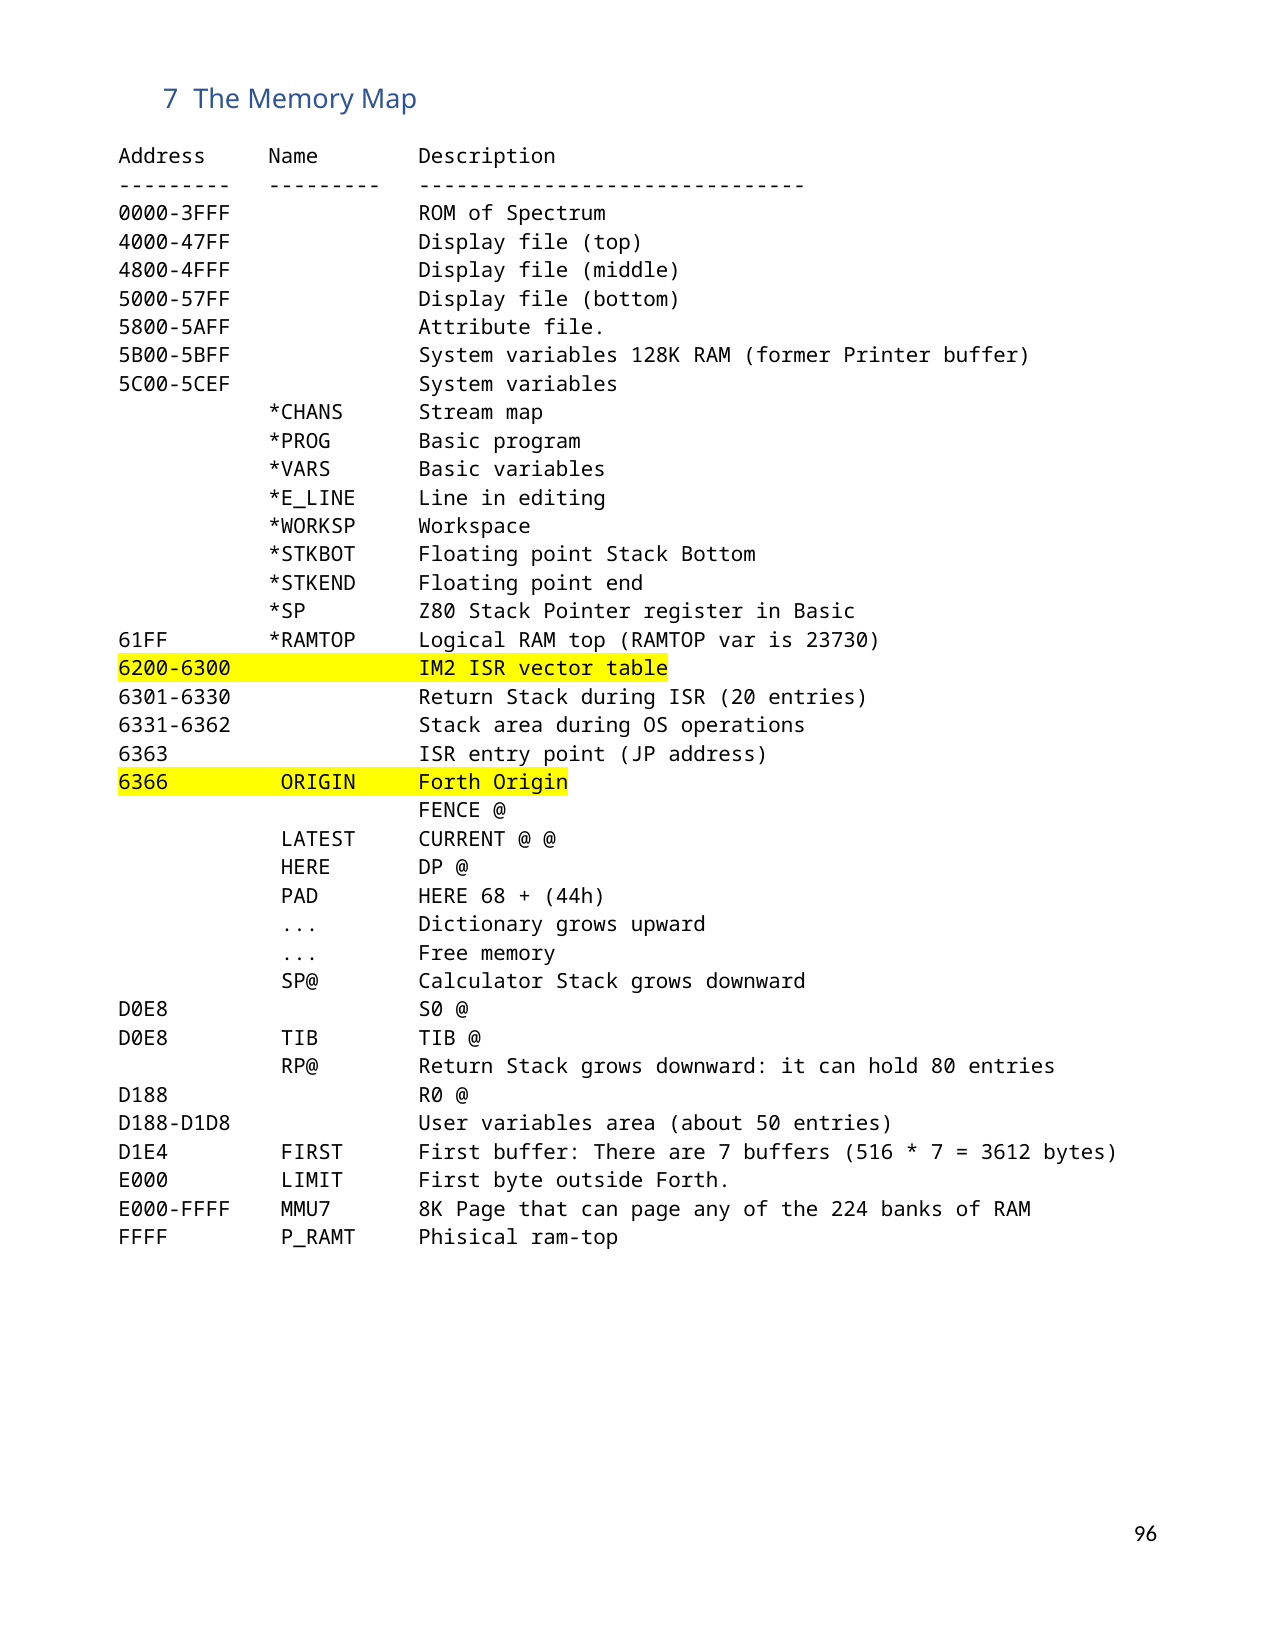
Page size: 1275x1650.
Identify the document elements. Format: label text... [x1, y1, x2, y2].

text FFFF P_RAMT Phisical ram-top [118, 1222, 1157, 1251]
text *SP Z80 Stack Pointer register in Basic [118, 596, 1157, 625]
text *PROG Basic program [118, 426, 1157, 454]
text 6331-6362 Stack area during OS operations [118, 710, 1157, 739]
text 5000-57FF Display file (bottom) [118, 284, 1157, 312]
text RP@ Return Stack grows downward: it can hold 80 entries [118, 1051, 1157, 1080]
text *WORKSP Workspace [118, 511, 1157, 539]
text SP@ Calculator Stack grows downward [118, 966, 1157, 994]
text HERE DP @ [118, 852, 1157, 881]
text 61FF *RAMTOP Logical RAM top (RAMTOP var is 23730) [118, 625, 1157, 653]
text --------- --------- ------------------------------- [118, 170, 1157, 198]
text *CHANS Stream map [118, 397, 1157, 426]
text *STKEND Floating point end [118, 568, 1157, 596]
text 6366 ORIGIN Forth Origin [118, 767, 1157, 796]
text PAD HERE 68 + (44h) [118, 881, 1157, 909]
text 5800-5AFF Attribute file. [118, 312, 1157, 341]
text 0000-3FFF ROM of Spectrum [118, 198, 1157, 227]
text ... Dictionary grows upward [118, 909, 1157, 938]
text D188 R0 @ [118, 1080, 1157, 1108]
text 4800-4FFF Display file (middle) [118, 255, 1157, 284]
text E000 LIMIT First byte outside Forth. [118, 1165, 1157, 1194]
text D0E8 TIB TIB @ [118, 1023, 1157, 1051]
text ... Free memory [118, 938, 1157, 966]
text Address Name Description [118, 141, 1157, 170]
text 6301-6330 Return Stack during ISR (20 entries) [118, 682, 1157, 710]
text 6363 ISR entry point (JP address) [118, 739, 1157, 767]
text D188-D1D8 User variables area (about 50 entries) [118, 1108, 1157, 1137]
text 5B00-5BFF System variables 128K RAM (former Printer buffer) [118, 341, 1157, 369]
text 4000-47FF Display file (top) [118, 227, 1157, 255]
text D1E4 FIRST First buffer: There are 7 buffers (516 * 7 = 3612 bytes) [118, 1137, 1157, 1165]
subtitle The Memory Map [156, 79, 1157, 116]
text LATEST CURRENT @ @ [118, 824, 1157, 852]
text *E_LINE Line in editing [118, 483, 1157, 511]
text 5C00-5CEF System variables [118, 369, 1157, 397]
text E000-FFFF MMU7 8K Page that can page any of the 224 banks of RAM [118, 1194, 1157, 1222]
text *VARS Basic variables [118, 454, 1157, 483]
text FENCE @ [118, 796, 1157, 824]
text D0E8 S0 @ [118, 994, 1157, 1023]
text *STKBOT Floating point Stack Bottom [118, 539, 1157, 568]
text 6200-6300 IM2 ISR vector table [118, 653, 1157, 682]
